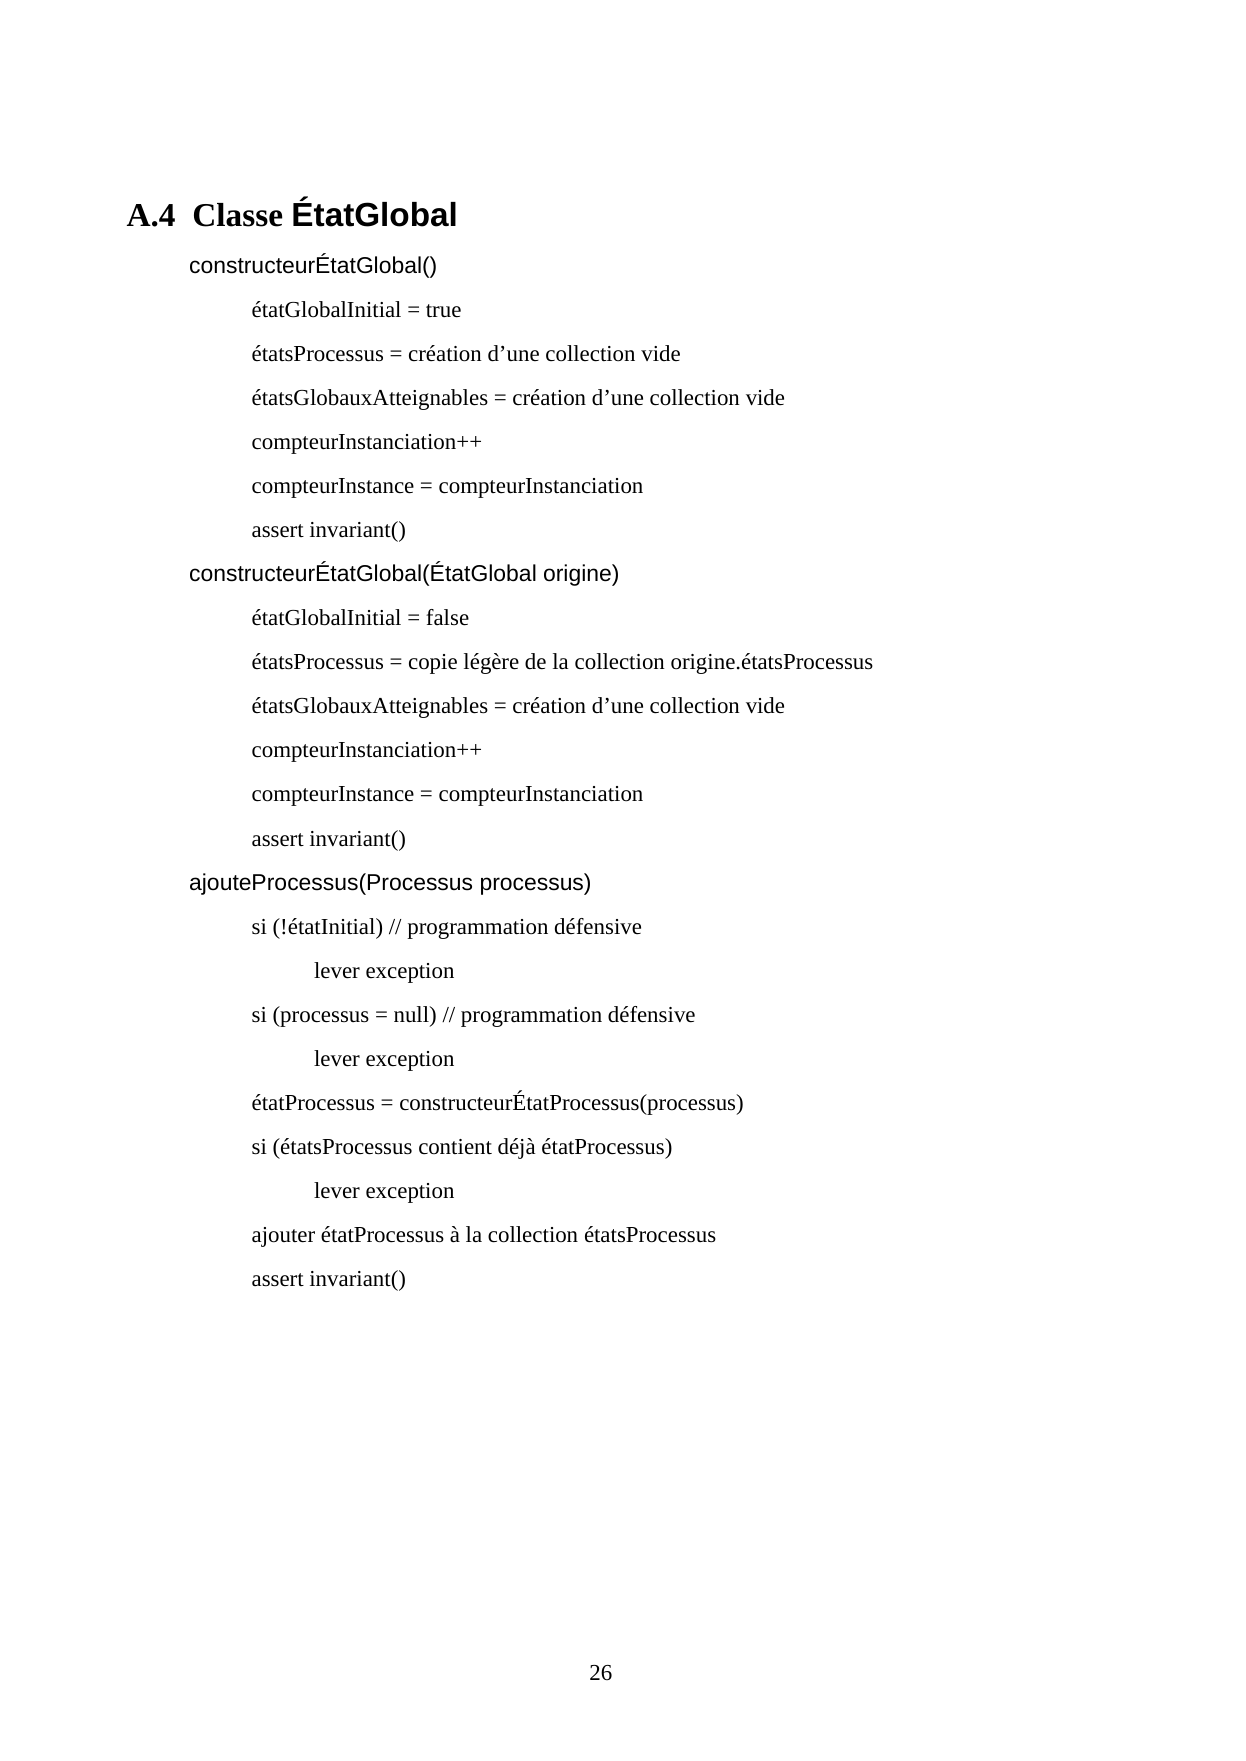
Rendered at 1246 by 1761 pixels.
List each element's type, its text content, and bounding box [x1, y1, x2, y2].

list étatsGlobauxAtteignables = création d’une collection vide [220, 692, 1075, 719]
list constructeurÉtatGlobal() [158, 252, 1075, 278]
list étatsProcessus = copie légère de la collection origine.étatsProcessus [220, 648, 1075, 675]
list étatGlobalInitial = false [220, 604, 1075, 631]
list assert invariant() [220, 516, 1075, 542]
list ajouter étatProcessus à la collection étatsProcessus [220, 1221, 1075, 1248]
list lever exception [283, 1177, 1075, 1203]
list si (étatsProcessus contient déjà étatProcessus) [220, 1133, 1075, 1159]
list lever exception [283, 1045, 1075, 1071]
list compteurInstance = compteurInstanciation [220, 472, 1075, 498]
list étatsProcessus = création d’une collection vide [220, 340, 1075, 366]
list ajouteProcessus(Processus processus) [158, 869, 1075, 895]
list compteurInstanciation++ [220, 428, 1075, 454]
list assert invariant() [220, 1265, 1075, 1292]
list compteurInstance = compteurInstanciation [220, 781, 1075, 807]
list si (!étatInitial) // programmation défensive [220, 913, 1075, 939]
subtitle A.4 Classe ÉtatGlobal [126, 195, 1075, 234]
list compteurInstanciation++ [220, 736, 1075, 763]
list assert invariant() [220, 824, 1075, 851]
list constructeurÉtatGlobal(ÉtatGlobal origine) [158, 560, 1075, 587]
list étatProcessus = constructeurÉtatProcessus(processus) [220, 1089, 1075, 1115]
list étatsGlobauxAtteignables = création d’une collection vide [220, 384, 1075, 410]
list étatGlobalInitial = true [220, 296, 1075, 322]
list si (processus = null) // programmation défensive [220, 1001, 1075, 1027]
list lever exception [283, 957, 1075, 983]
